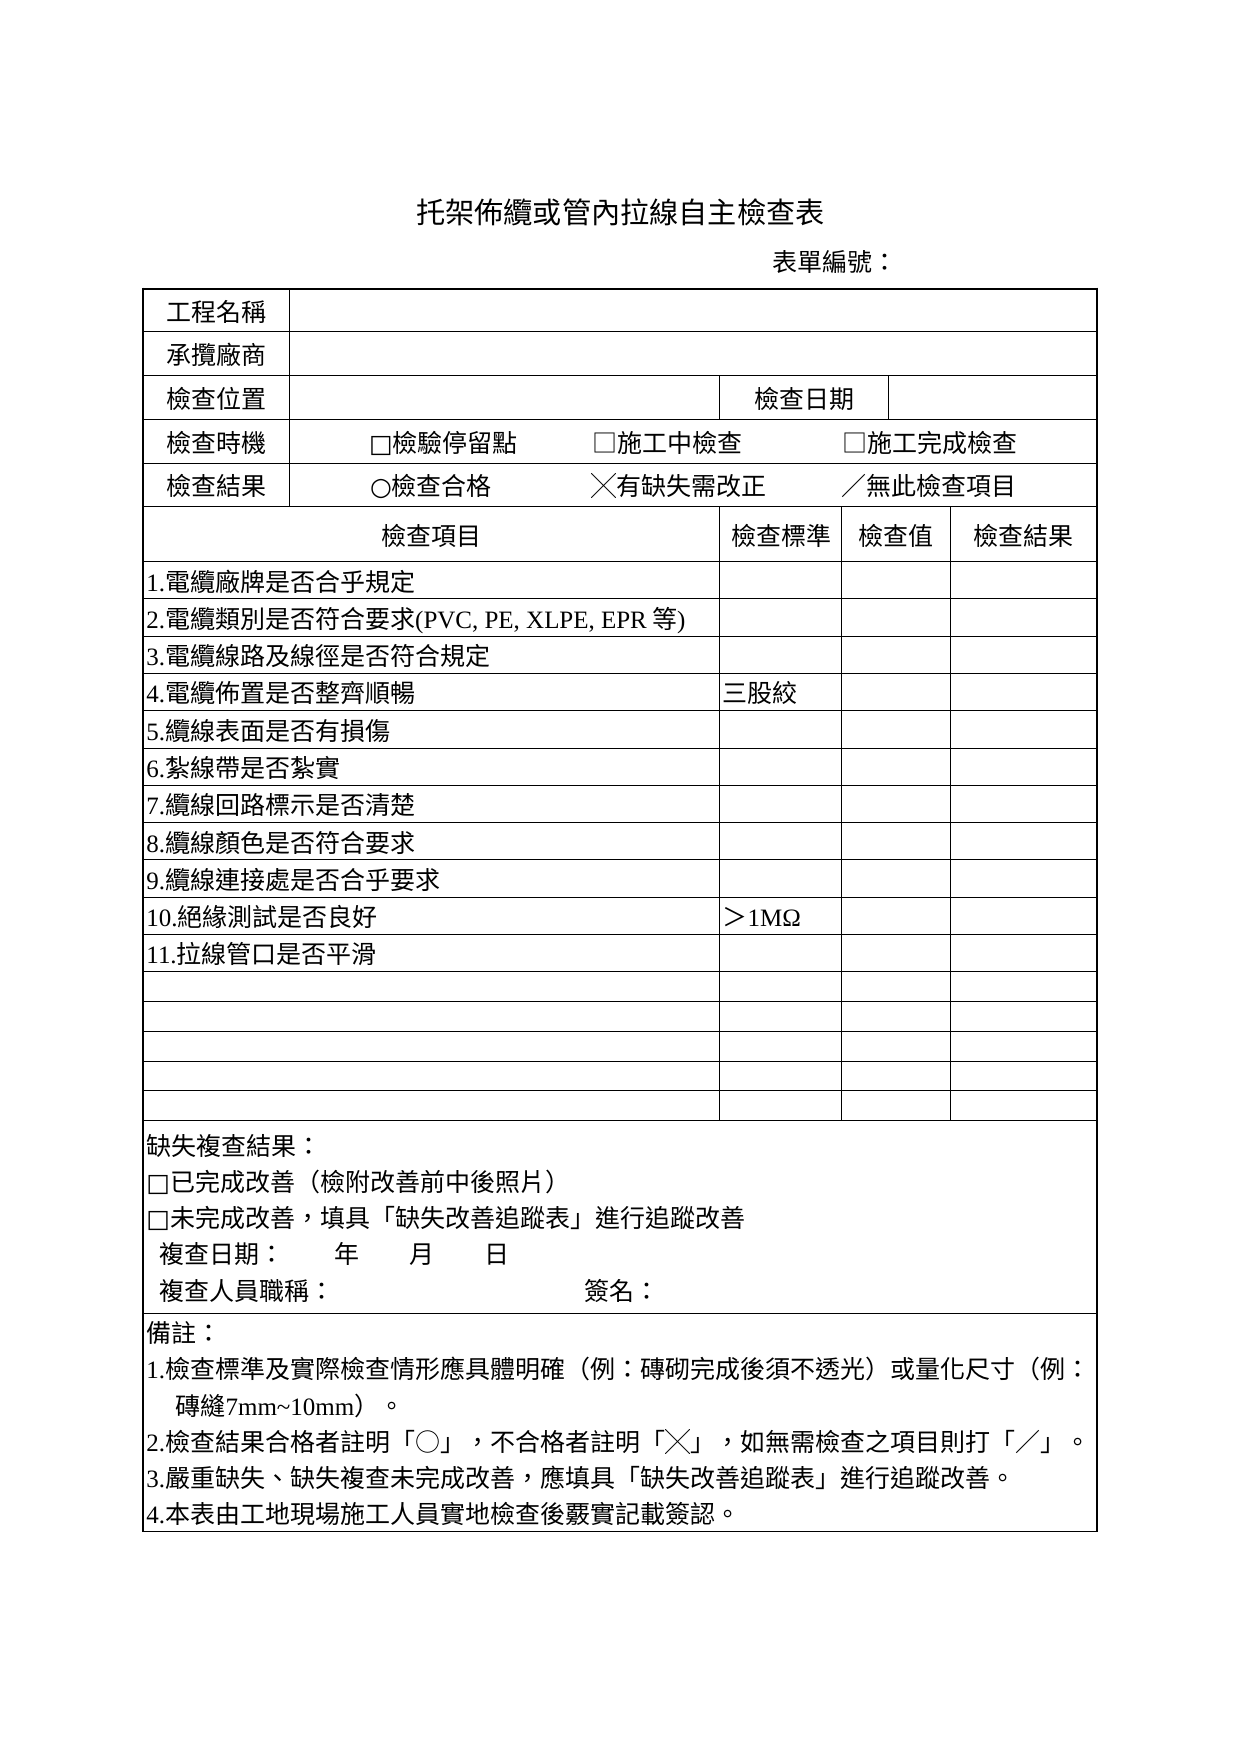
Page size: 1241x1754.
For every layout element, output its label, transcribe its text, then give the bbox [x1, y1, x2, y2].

table_cell [951, 562, 1096, 598]
table_cell 7.纜線回路標示是否清楚 [144, 786, 719, 822]
text 托架佈纜或管內拉線自主檢查表 [148, 189, 1092, 232]
table_cell [951, 935, 1096, 971]
table_cell [842, 1032, 950, 1061]
table_cell [951, 1091, 1096, 1120]
table_cell 9.纜線連接處是否合乎要求 [144, 860, 719, 897]
table_cell [144, 1032, 719, 1061]
text 表單編號： [148, 242, 1092, 278]
table_cell [842, 749, 950, 785]
table_cell 承攬廠商 [144, 332, 289, 375]
table_cell [842, 935, 950, 971]
table_cell [720, 637, 841, 673]
table_header 工程名稱 [144, 290, 289, 331]
table_cell [951, 823, 1096, 859]
table_cell [951, 674, 1096, 710]
table_cell [144, 1062, 719, 1090]
table_cell [842, 674, 950, 710]
table_cell [951, 786, 1096, 822]
table_cell [842, 599, 950, 636]
table_cell 檢查位置 [144, 376, 289, 419]
table_cell □檢驗停留點 □施工中檢查 □施工完成檢查 [290, 420, 1096, 462]
table_cell [720, 823, 841, 859]
table_cell 8.纜線顏色是否符合要求 [144, 823, 719, 859]
table_cell 3.電纜線路及線徑是否符合規定 [144, 637, 719, 673]
table_cell [951, 637, 1096, 673]
table_cell [951, 1062, 1096, 1090]
table_cell [720, 972, 841, 1001]
table_cell [842, 562, 950, 598]
table_cell [290, 376, 719, 419]
table_cell [951, 599, 1096, 636]
table_cell [720, 749, 841, 785]
table_cell 檢查結果 [144, 464, 289, 506]
table_cell [842, 898, 950, 934]
table_cell 2.電纜類別是否符合要求(PVC, PE, XLPE, EPR等) [144, 599, 719, 636]
table_cell [290, 332, 1096, 375]
table_cell [951, 1002, 1096, 1031]
table_cell [951, 749, 1096, 785]
table_cell [720, 562, 841, 598]
table_cell 10.絕緣測試是否良好 [144, 898, 719, 934]
table_header [290, 290, 1096, 331]
table_cell 檢查結果 [951, 507, 1096, 561]
table_cell [951, 860, 1096, 897]
table_cell 6.紮線帶是否紮實 [144, 749, 719, 785]
table_cell 三股絞 [720, 674, 841, 710]
table_cell [720, 1091, 841, 1120]
table_cell [951, 898, 1096, 934]
table_cell [720, 935, 841, 971]
table_cell [951, 1032, 1096, 1061]
table_cell 1.電纜廠牌是否合乎規定 [144, 562, 719, 598]
table_cell [951, 711, 1096, 747]
table_cell [842, 1002, 950, 1031]
table_cell 缺失複查結果： □已完成改善（檢附改善前中後照片） □未完成改善，填具「缺失改善追蹤表」進行追蹤改善 複查日期： 年 月 日 複查人員職稱： 簽名： [144, 1121, 1096, 1312]
table_cell 檢查時機 [144, 420, 289, 462]
table_cell [842, 786, 950, 822]
table_cell ○檢查合格 ╳有缺失需改正 ／無此檢查項目 [290, 464, 1096, 506]
table_cell [842, 972, 950, 1001]
table_cell [720, 1032, 841, 1061]
table_cell [842, 860, 950, 897]
table_cell 檢查標準 [720, 507, 841, 561]
table_cell [144, 1002, 719, 1031]
table_cell [720, 860, 841, 897]
table_cell 4.電纜佈置是否整齊順暢 [144, 674, 719, 710]
table_cell [842, 1091, 950, 1120]
table_cell [951, 972, 1096, 1001]
table_cell ＞1MΩ [720, 898, 841, 934]
table_cell 檢查日期 [720, 376, 888, 419]
table_cell 備註： 1.檢查標準及實際檢查情形應具體明確（例：磚砌完成後須不透光）或量化尺寸（例：磚縫7mm~10mm）。 2.檢查結果合格者註明「○」，不合格者註明「╳」，如無需檢查之項目則打「／」。 3.嚴重缺失、缺失複查未完成改善，應填具「缺失改善追蹤表」進行追蹤改善。 4.本表由工地現場施工人員實地檢查後覈實記載簽認。 [144, 1314, 1096, 1531]
table_cell [144, 972, 719, 1001]
table_cell 檢查值 [842, 507, 950, 561]
table_cell [720, 1002, 841, 1031]
table_cell 11.拉線管口是否平滑 [144, 935, 719, 971]
table_cell [889, 376, 1096, 419]
table_cell [720, 1062, 841, 1090]
table_cell [720, 786, 841, 822]
table_cell [144, 1091, 719, 1120]
table_cell [842, 711, 950, 747]
table_cell [720, 711, 841, 747]
table_cell [842, 823, 950, 859]
table_cell [842, 1062, 950, 1090]
table_cell [842, 637, 950, 673]
table_cell [720, 599, 841, 636]
table_cell 5.纜線表面是否有損傷 [144, 711, 719, 747]
table_cell 檢查項目 [144, 507, 719, 561]
